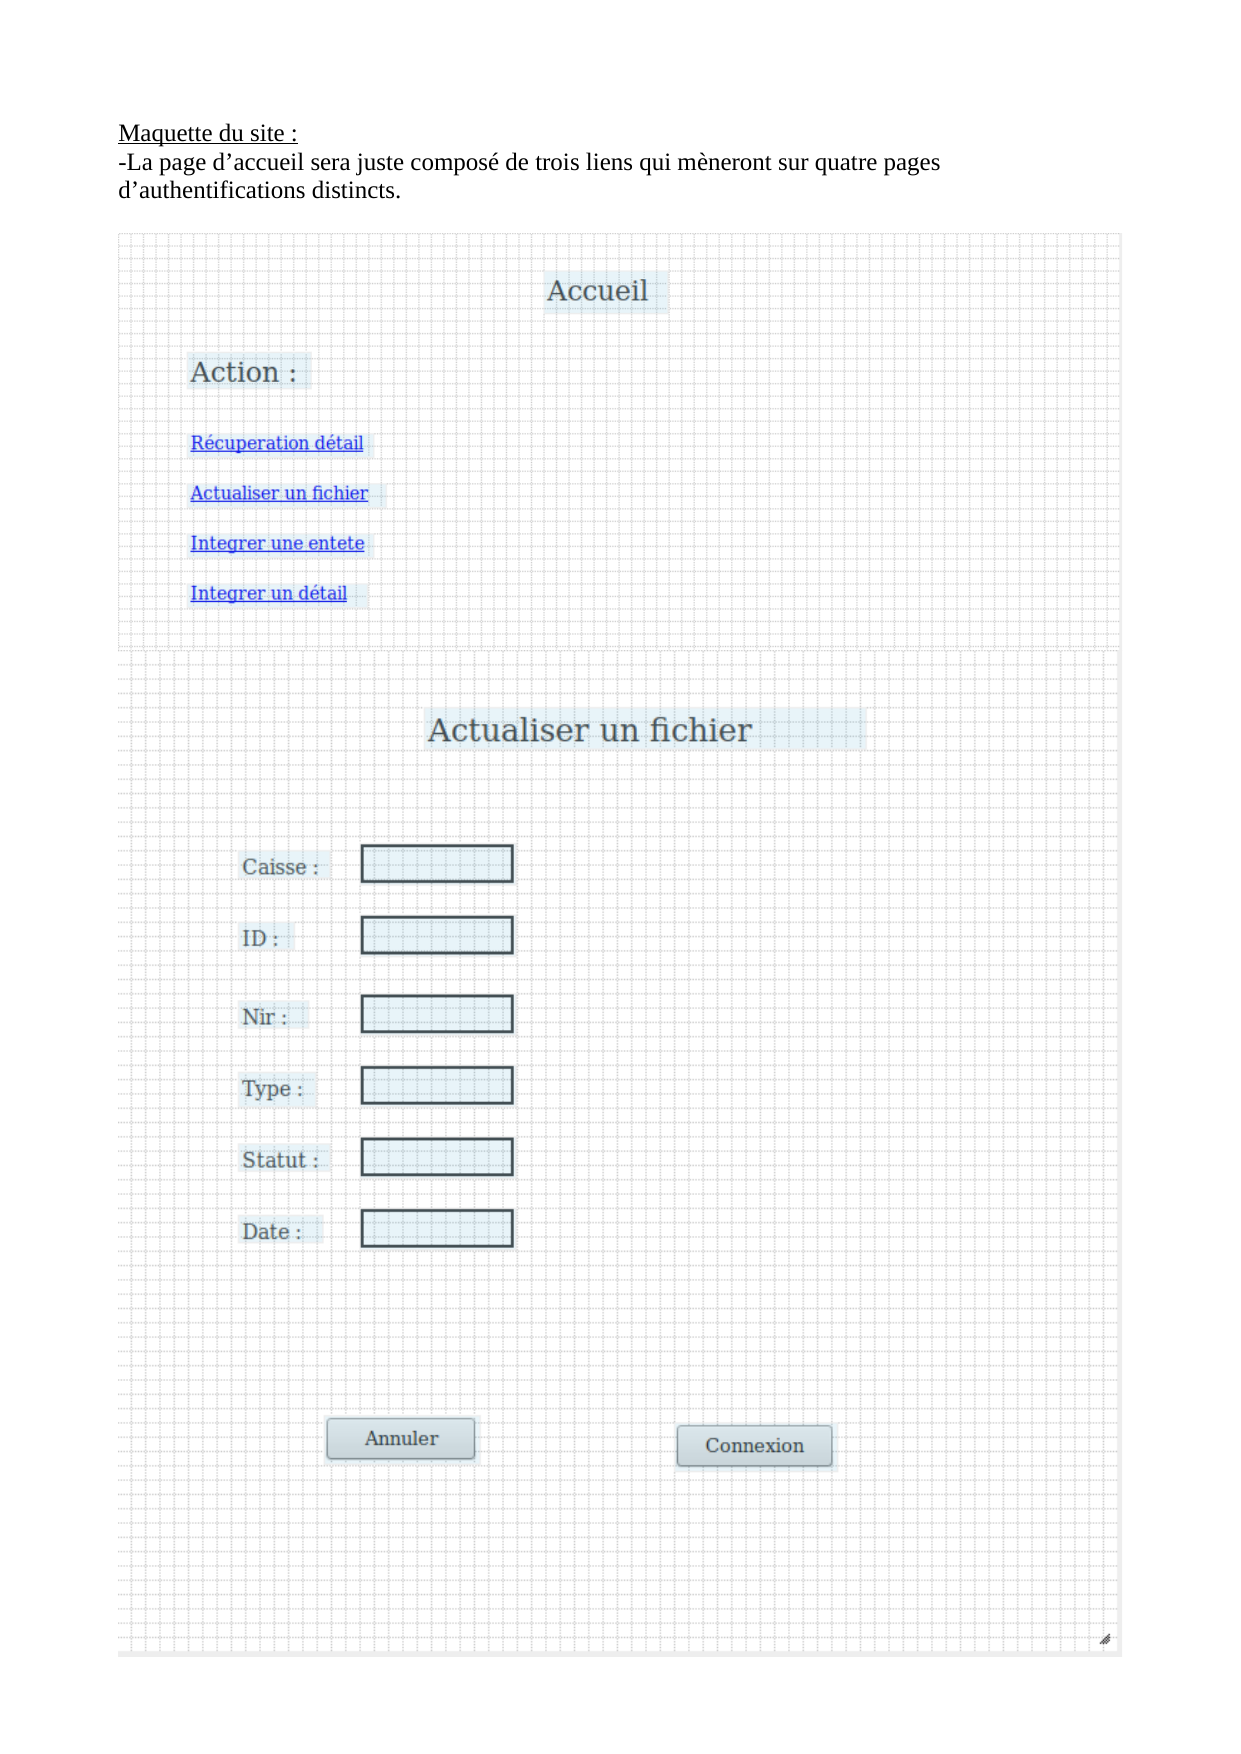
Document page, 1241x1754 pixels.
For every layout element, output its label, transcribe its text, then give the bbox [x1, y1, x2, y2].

text Maquette du site : [118, 118, 1122, 147]
text -La page d’accueil sera juste composé de trois liens qui mèneront sur quatre pages d’authentifications distincts. [118, 147, 1122, 204]
picture [118, 233, 1123, 1657]
